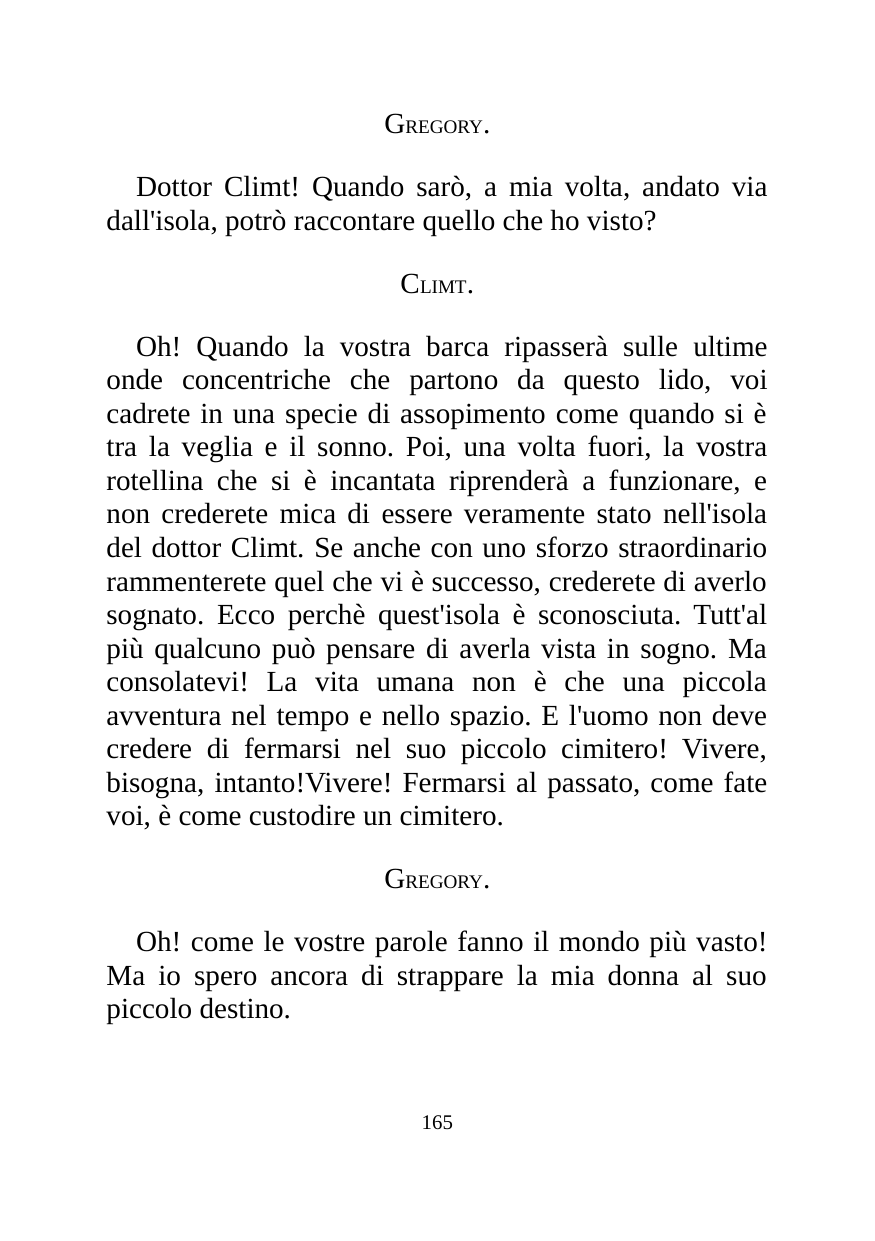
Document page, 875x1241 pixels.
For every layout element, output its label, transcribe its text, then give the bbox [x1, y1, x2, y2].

text Oh! Quando la vostra barca ripasserà sulle ultime onde concentriche che partono da questo lido, voi cadrete in una specie di assopimento come quando si è tra la veglia e il sonno. Poi, una volta fuori, la vostra rotellina che si è incantata riprenderà a funzionare, e non crederete mica di essere veramente stato nell'isola del dottor Climt. Se anche con uno sforzo straordinario rammenterete quel che vi è successo, crederete di averlo sognato. Ecco perchè quest'isola è sconosciuta. Tutt'al più qualcuno può pensare di averla vista in sogno. Ma consolatevi! La vita umana non è che una piccola avventura nel tempo e nello spazio. E l'uomo non deve credere di fermarsi nel suo piccolo cimitero! Vivere, bisogna, intanto!Vivere! Fermarsi al passato, come fate voi, è come custodire un cimitero. [106, 329, 768, 832]
text Oh! come le vostre parole fanno il mondo più vasto! Ma io spero ancora di strappare la mia donna al suo piccolo destino. [106, 924, 768, 1025]
text Gregory. [106, 106, 768, 140]
text Dottor Climt! Quando sarò, a mia volta, andato via dall'isola, potrò raccontare quello che ho visto? [106, 169, 768, 236]
text Climt. [106, 266, 768, 299]
text Gregory. [106, 861, 768, 895]
